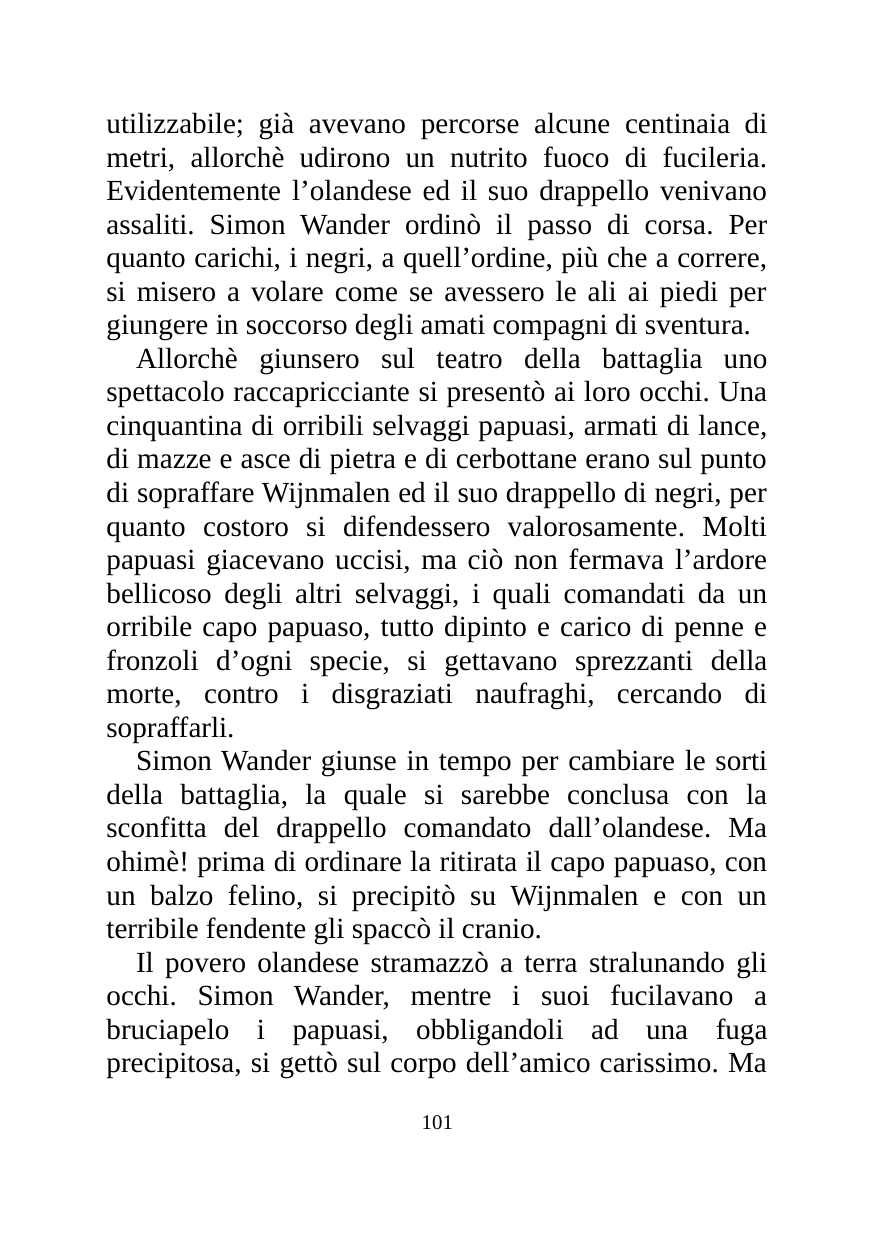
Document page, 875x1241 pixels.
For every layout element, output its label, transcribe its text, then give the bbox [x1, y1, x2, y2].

text Il povero olandese stramazzò a terra stralunando gli occhi. Simon Wander, mentre i suoi fucilavano a bruciapelo i papuasi, obbligandoli ad una fuga precipitosa, si gettò sul corpo dell’amico carissimo. Ma [106, 945, 768, 1079]
text Simon Wander giunse in tempo per cambiare le sorti della battaglia, la quale si sarebbe conclusa con la sconfitta del drappello comandato dall’olandese. Ma ohimè! prima di ordinare la ritirata il capo papuaso, con un balzo felino, si precipitò su Wijnmalen e con un terribile fendente gli spaccò il cranio. [106, 743, 768, 945]
text utilizzabile; già avevano percorse alcune centinaia di metri, allorchè udirono un nutrito fuoco di fucileria. Evidentemente l’olandese ed il suo drappello venivano assaliti. Simon Wander ordinò il passo di corsa. Per quanto carichi, i negri, a quell’ordine, più che a correre, si misero a volare come se avessero le ali ai piedi per giungere in soccorso degli amati compagni di sventura. [106, 106, 768, 341]
text Allorchè giunsero sul teatro della battaglia uno spettacolo raccapricciante si presentò ai loro occhi. Una cinquantina di orribili selvaggi papuasi, armati di lance, di mazze e asce di pietra e di cerbottane erano sul punto di sopraffare Wijnmalen ed il suo drappello di negri, per quanto costoro si difendessero valorosamente. Molti papuasi giacevano uccisi, ma ciò non fermava l’ardore bellicoso degli altri selvaggi, i quali comandati da un orribile capo papuaso, tutto dipinto e carico di penne e fronzoli d’ogni specie, si gettavano sprezzanti della morte, contro i disgraziati naufraghi, cercando di sopraffarli. [106, 341, 768, 743]
